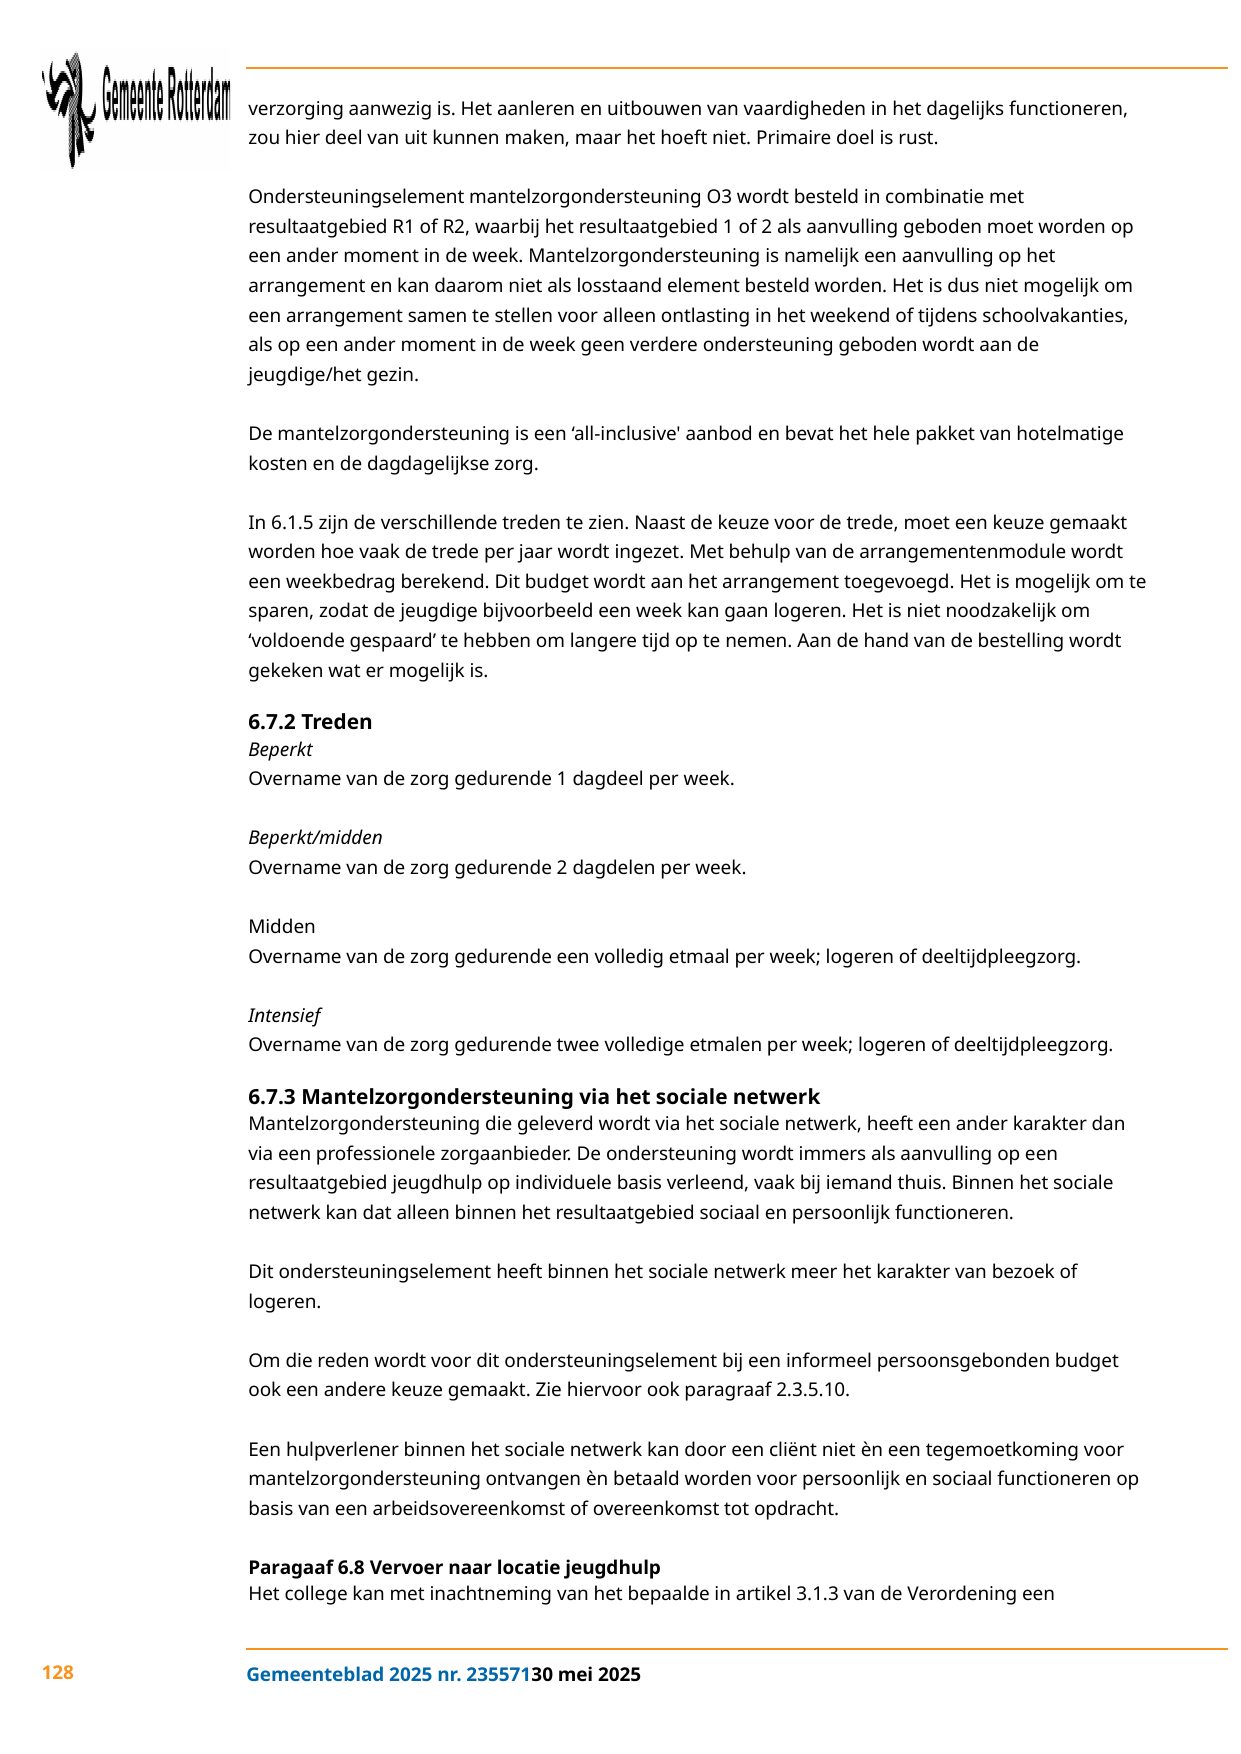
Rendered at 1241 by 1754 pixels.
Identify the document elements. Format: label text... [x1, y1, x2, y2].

text Mantelzorgondersteuning die geleverd wordt via het sociale netwerk, heeft een ander karakter dan via een professionele zorgaanbieder. De ondersteuning wordt immers als aanvulling op een resultaatgebied jeugdhulp op individuele basis verleend, vaak bij iemand thuis. Binnen het sociale netwerk kan dat alleen binnen het resultaatgebied sociaal en persoonlijk functioneren. [248, 1110, 1152, 1225]
text Paragaaf 6.8 Vervoer naar locatie jeugdhulp [248, 1554, 1152, 1580]
text Overname van de zorg gedurende een volledig etmaal per week; logeren of deeltijdpleegzorg. [248, 943, 1152, 968]
text verzorging aanwezig is. Het aanleren en uitbouwen van vaardigheden in het dagelijks functioneren, zou hier deel van uit kunnen maken, maar het hoeft niet. Primaire doel is rust. [248, 95, 1152, 150]
text Overname van de zorg gedurende twee volledige etmalen per week; logeren of deeltijdpleegzorg. [248, 1032, 1152, 1057]
text Ondersteuningselement mantelzorgondersteuning O3 wordt besteld in combinatie met resultaatgebied R1 of R2, waarbij het resultaatgebied 1 of 2 als aanvulling geboden moet worden op een ander moment in de week. Mantelzorgondersteuning is namelijk een aanvulling op het arrangement en kan daarom niet als losstaand element besteld worden. Het is dus niet mogelijk om een arrangement samen te stellen voor alleen ontlasting in het weekend of tijdens schoolvakanties, als op een ander moment in de week geen verdere ondersteuning geboden wordt aan de jeugdige/het gezin. [248, 183, 1152, 387]
text De mantelzorgondersteuning is een ‘all-inclusive' aanbod en bevat het hele pakket van hotelmatige kosten en de dagdagelijkse zorg. [248, 420, 1152, 476]
text Een hulpverlener binnen het sociale netwerk kan door een cliënt niet èn een tegemoetkoming voor mantelzorgondersteuning ontvangen èn betaald worden voor persoonlijk en sociaal functioneren op basis van een arbeidsovereenkomst of overeenkomst tot opdracht. [248, 1436, 1152, 1521]
text Beperkt/midden [248, 824, 1152, 850]
text In 6.1.5 zijn de verschillende treden te zien. Naast de keuze voor de trede, moet een keuze gemaakt worden hoe vaak de trede per jaar wordt ingezet. Met behulp van de arrangementenmodule wordt een weekbedrag berekend. Dit budget wordt aan het arrangement toegevoegd. Het is mogelijk om te sparen, zodat de jeugdige bijvoorbeeld een week kan gaan logeren. Het is niet noodzakelijk om ‘voldoende gespaard’ te hebben om langere tijd op te nemen. Aan de hand van de bestelling wordt gekeken wat er mogelijk is. [248, 509, 1152, 683]
picture [41, 47, 231, 172]
text Om die reden wordt voor dit ondersteuningselement bij een informeel persoonsgebonden budget ook een andere keuze gemaakt. Zie hiervoor ook paragraaf 2.3.5.10. [248, 1347, 1152, 1402]
text 6.7.3 Mantelzorgondersteuning via het sociale netwerk [248, 1082, 1152, 1110]
text 6.7.2 Treden [248, 707, 1152, 736]
text Overname van de zorg gedurende 1 dagdeel per week. [248, 765, 1152, 791]
text Overname van de zorg gedurende 2 dagdelen per week. [248, 854, 1152, 880]
text Midden [248, 913, 1152, 939]
text Dit ondersteuningselement heeft binnen het sociale netwerk meer het karakter van bezoek of logeren. [248, 1258, 1152, 1314]
text Beperkt [248, 736, 1152, 761]
text Het college kan met inachtneming van het bepaalde in artikel 3.1.3 van de Verordening een [248, 1580, 1152, 1606]
text Intensief [248, 1002, 1152, 1028]
